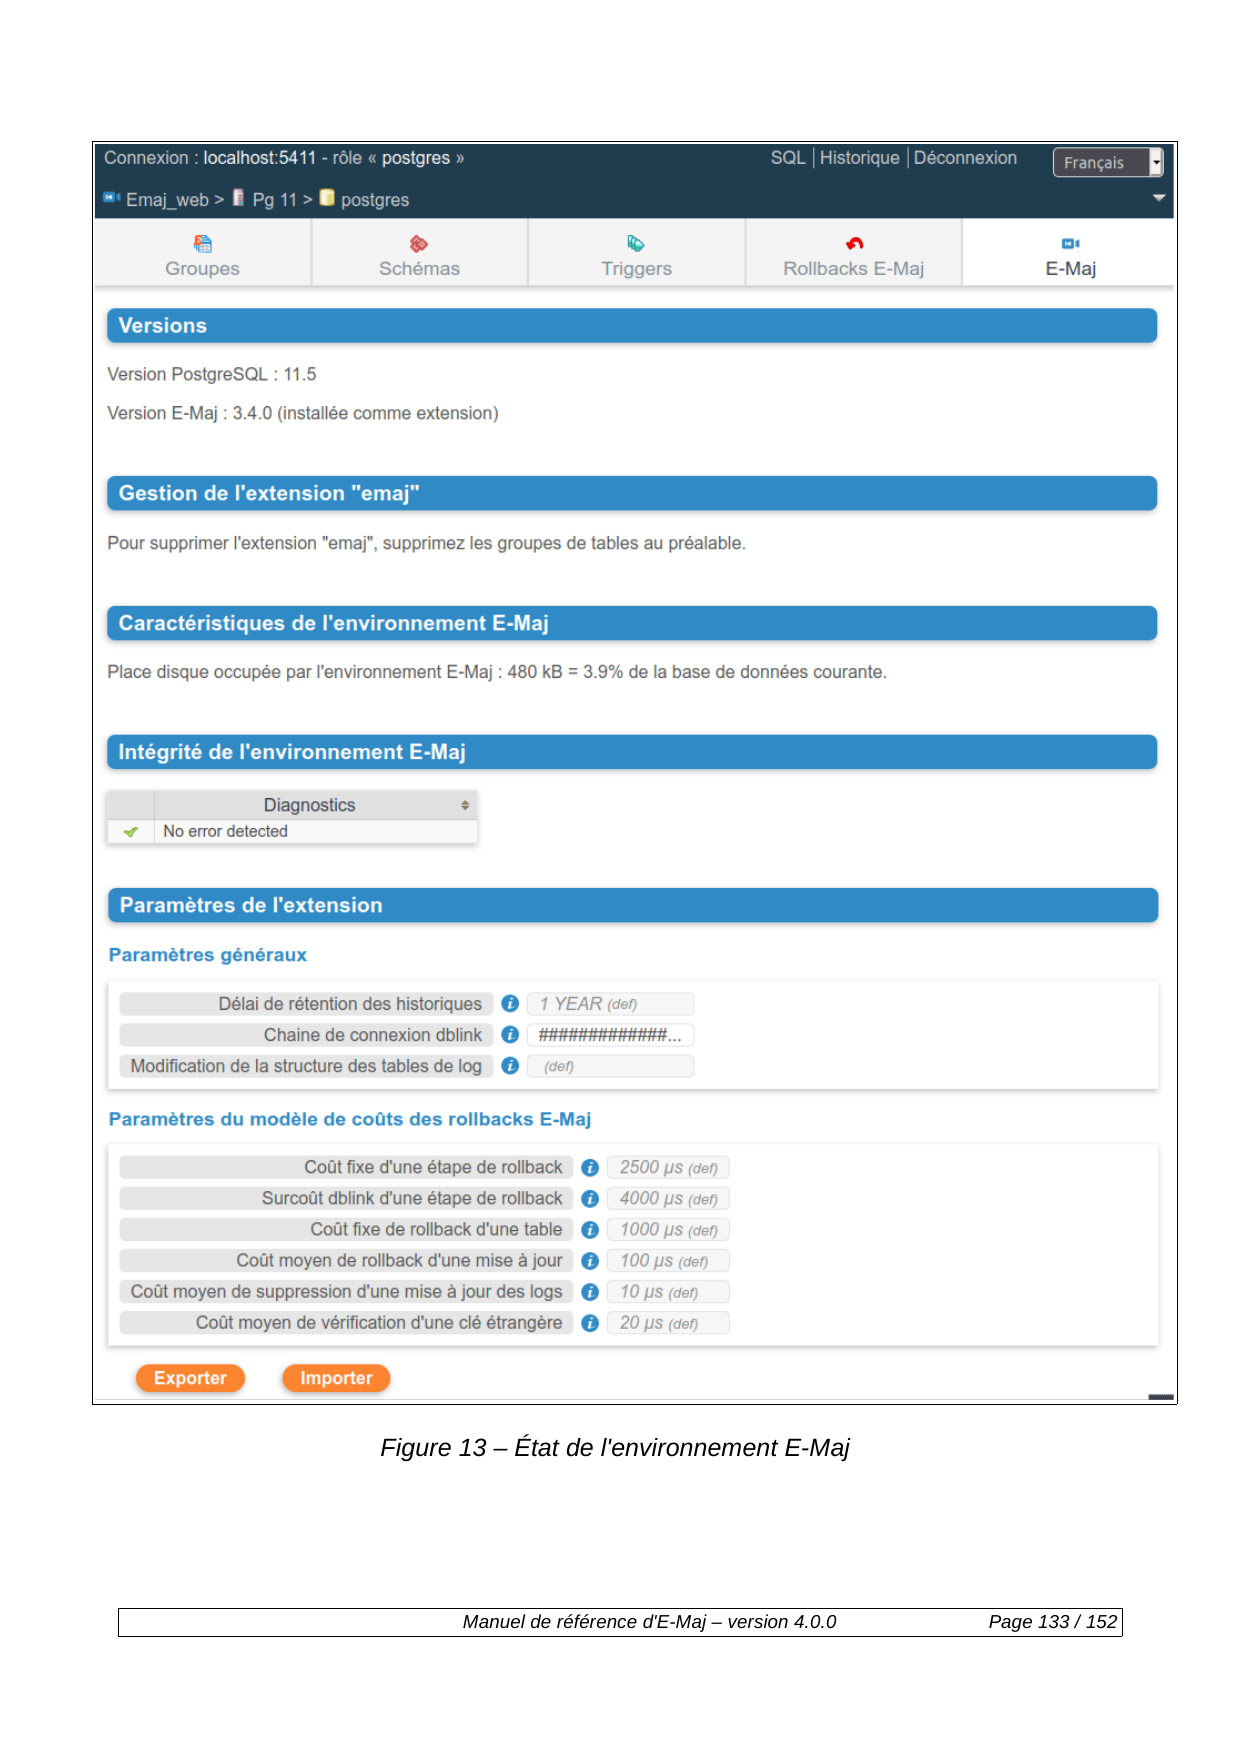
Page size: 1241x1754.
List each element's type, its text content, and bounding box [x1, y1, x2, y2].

picture [94, 144, 1174, 1401]
text Figure 13 – État de l'environnement E-Maj [118, 1433, 1122, 1462]
